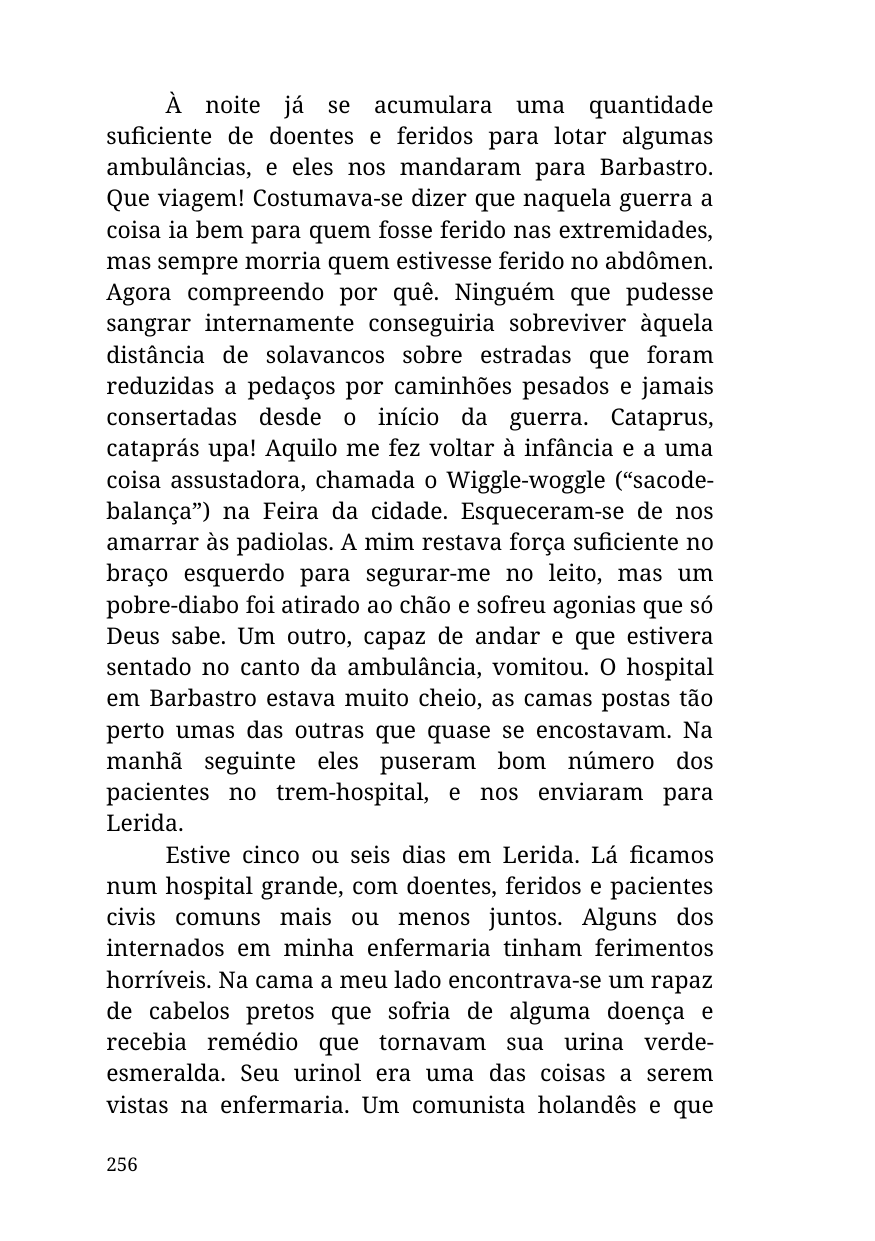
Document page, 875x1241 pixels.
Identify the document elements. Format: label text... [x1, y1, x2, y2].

text Estive cinco ou seis dias em Lerida. Lá ficamos num hospital grande, com doentes, feridos e pacientes civis comuns mais ou menos juntos. Alguns dos internados em minha enfermaria tinham ferimentos horríveis. Na cama a meu lado encontrava-se um rapaz de cabelos pretos que sofria de alguma doença e recebia remédio que tornavam sua urina verde-esmeralda. Seu urinol era uma das coisas a serem vistas na enfermaria. Um comunista holandês e que [106, 838, 714, 1120]
text À noite já se acumulara uma quantidade suficiente de doentes e feridos para lotar algumas ambulâncias, e eles nos mandaram para Barbastro. Que viagem! Costumava-se dizer que naquela guerra a coisa ia bem para quem fosse ferido nas extremidades, mas sempre morria quem estivesse ferido no abdômen. Agora compreendo por quê. Ninguém que pudesse sangrar internamente conseguiria sobreviver àquela distância de solavancos sobre estradas que foram reduzidas a pedaços por caminhões pesados e jamais consertadas desde o início da guerra. Cataprus, cataprás upa! Aquilo me fez voltar à infância e a uma coisa assustadora, chamada o Wiggle-woggle (“sacode-balança”) na Feira da cidade. Esqueceram-se de nos amarrar às padiolas. A mim restava força suficiente no braço esquerdo para segurar-me no leito, mas um pobre-diabo foi atirado ao chão e sofreu agonias que só Deus sabe. Um outro, capaz de andar e que estivera sentado no canto da ambulância, vomitou. O hospital em Barbastro estava muito cheio, as camas postas tão perto umas das outras que quase se encostavam. Na manhã seguinte eles puseram bom número dos pacientes no trem-hospital, e nos enviaram para Lerida. [106, 88, 714, 838]
